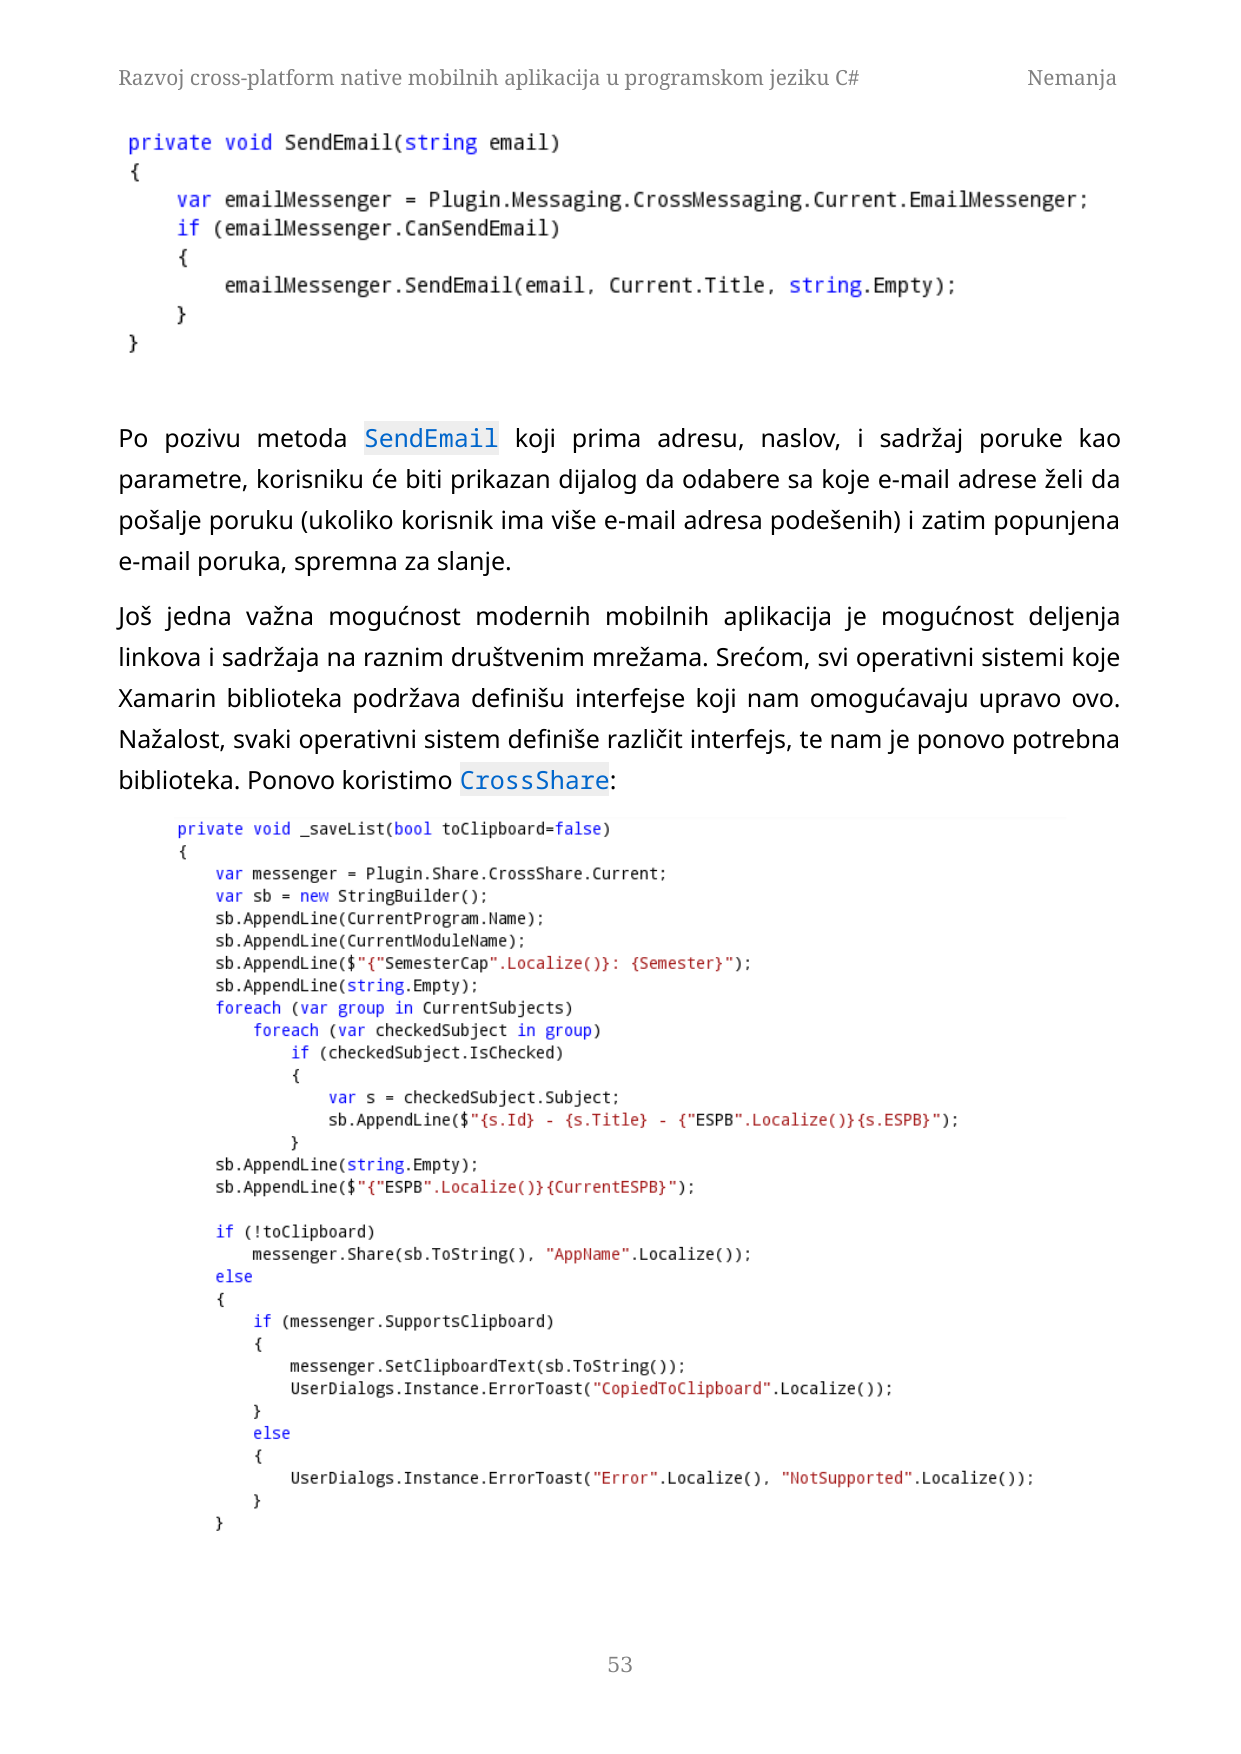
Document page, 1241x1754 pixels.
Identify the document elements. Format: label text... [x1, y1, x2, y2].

text Još jedna važna mogućnost modernih mobilnih aplikacija je mogućnost deljenja linkova i sadržaja na raznim društvenim mrežama. Srećom, svi operativni sistemi koje Xamarin biblioteka podržava definišu interfejse koji nam omogućavaju upravo ovo. Nažalost, svaki operativni sistem definiše različit interfejs, te nam je ponovo potrebna biblioteka. Ponovo koristimo CrossShare: [118, 599, 1122, 796]
text Po pozivu metoda SendEmail koji prima adresu, naslov, i sadržaj poruke kao parametre, korisniku će biti prikazan dijalog da odabere sa koje e-mail adrese želi da pošalje poruku (ukoliko korisnik ima više e-mail adresa podešenih) i zatim popunjena e-mail poruka, spremna za slanje. [118, 421, 1122, 578]
picture [118, 123, 1123, 359]
picture [173, 817, 1067, 1538]
